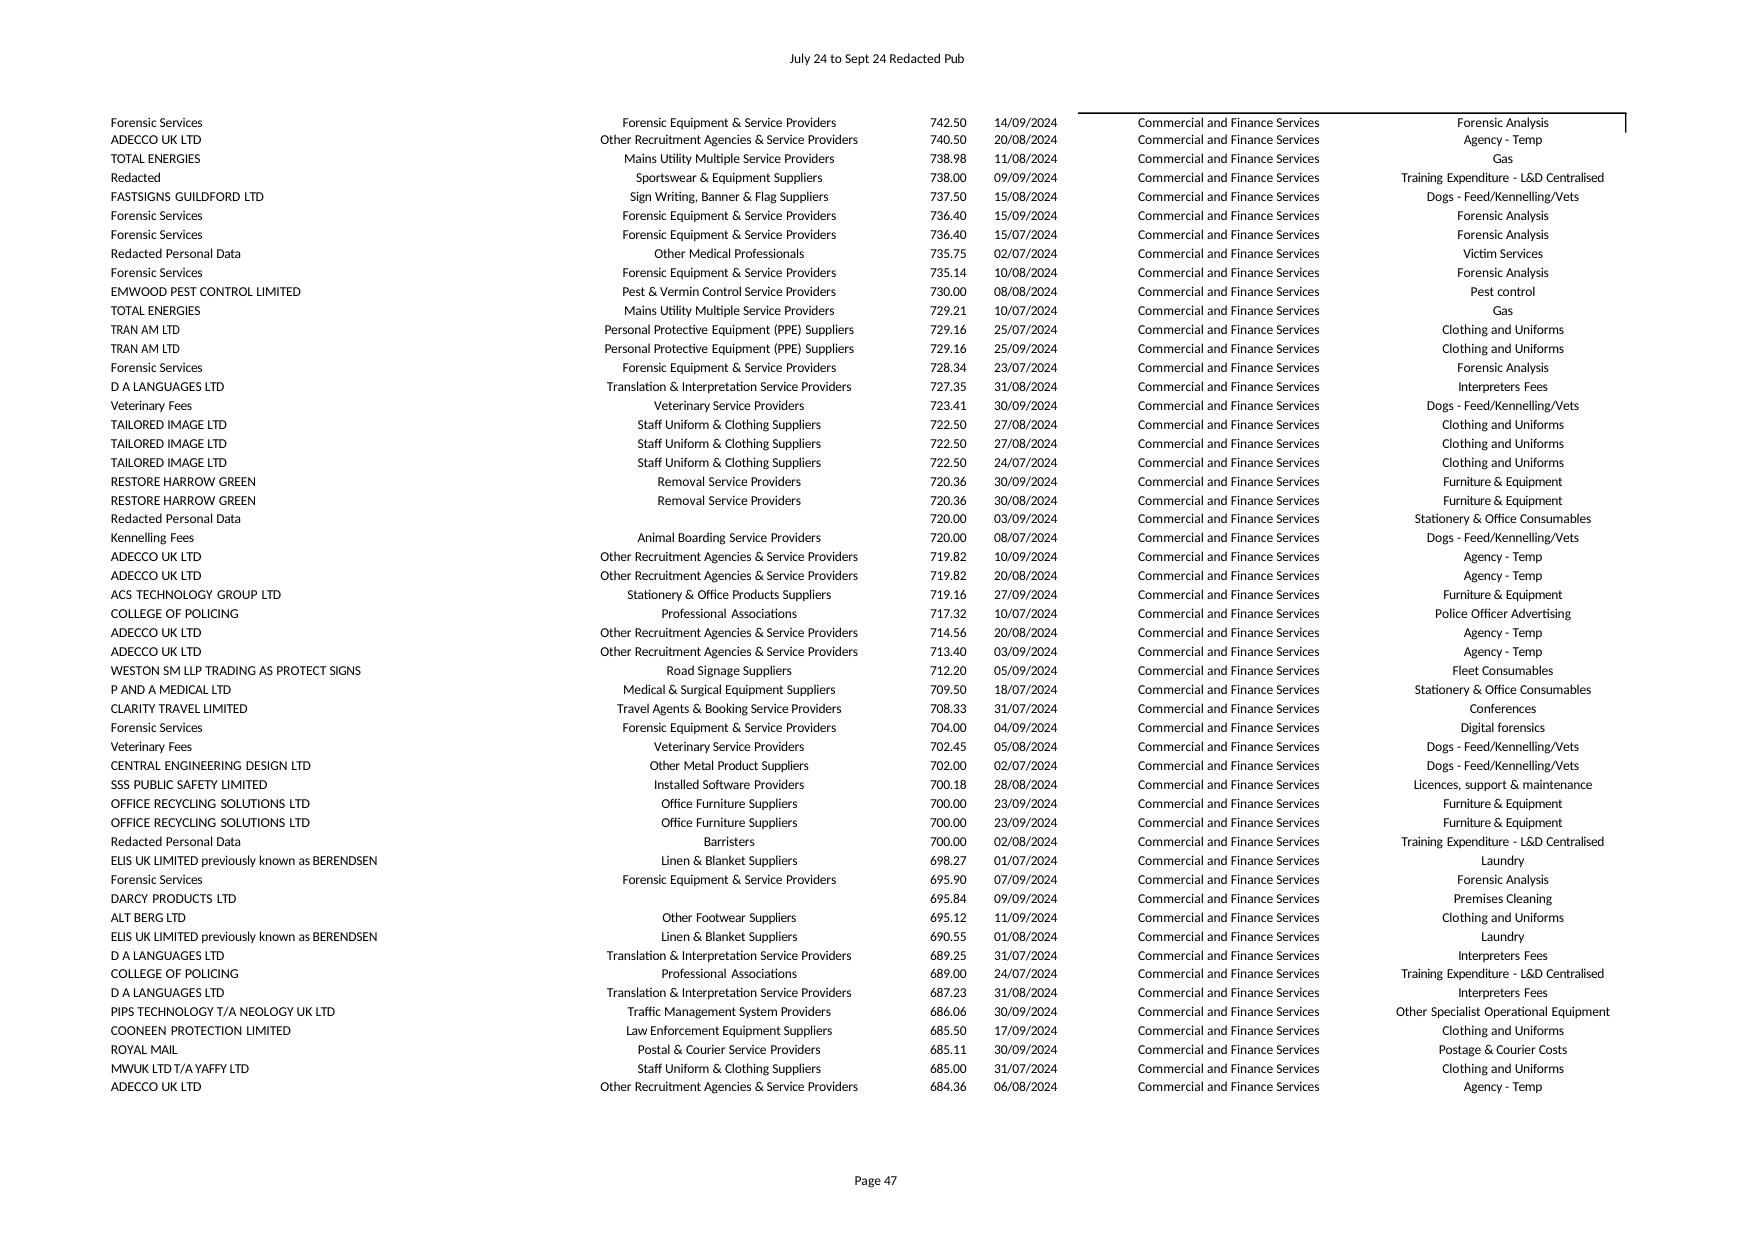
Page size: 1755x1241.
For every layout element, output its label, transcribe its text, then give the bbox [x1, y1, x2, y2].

table_cell Interpreters Fees [1380, 946, 1627, 965]
table_cell Commercial and Finance Services [1078, 340, 1379, 358]
table_cell Commercial and Finance Services [1078, 700, 1379, 719]
table_cell Mains Utility Multiple Service Providers [491, 150, 885, 169]
table_cell OFFICE RECYCLING SOLUTIONS LTD [109, 814, 491, 832]
table_cell 31/08/2024 [978, 984, 1078, 1003]
table_cell Interpreters Fees [1380, 984, 1627, 1003]
table_cell Stationery & Office Consumables [1380, 681, 1627, 700]
table_cell Sportswear & Equipment Suppliers [491, 169, 885, 188]
table_cell Agency - Temp [1380, 548, 1627, 567]
table_cell D A LANGUAGES LTD [109, 378, 491, 396]
table_cell PIPS TECHNOLOGY T/A NEOLOGY UK LTD [109, 1003, 491, 1022]
table_cell 30/09/2024 [978, 1003, 1078, 1022]
table_cell Commercial and Finance Services [1078, 965, 1379, 984]
table_cell Veterinary Service Providers [491, 738, 885, 757]
table_cell 729.21 [885, 302, 978, 321]
table_cell 720.36 [885, 472, 978, 491]
table_cell Commercial and Finance Services [1078, 605, 1379, 624]
table_cell Veterinary Fees [109, 738, 491, 757]
table_cell Redacted Personal Data [109, 833, 491, 851]
table_cell 23/09/2024 [978, 795, 1078, 813]
table_cell 737.50 [885, 188, 978, 207]
table_cell Commercial and Finance Services [1078, 359, 1379, 377]
table_cell MWUK LTD T/A YAFFY LTD [109, 1060, 491, 1079]
table_cell Commercial and Finance Services [1078, 776, 1379, 794]
table_cell Medical & Surgical Equipment Suppliers [491, 681, 885, 700]
table_cell 15/09/2024 [978, 207, 1078, 226]
table_cell Staff Uniform & Clothing Suppliers [491, 434, 885, 453]
table_cell 700.00 [885, 795, 978, 813]
table_cell Commercial and Finance Services [1078, 662, 1379, 681]
table_cell Dogs - Feed/Kennelling/Vets [1380, 757, 1627, 776]
table_cell 06/08/2024 [978, 1079, 1078, 1097]
table_cell 02/07/2024 [978, 757, 1078, 776]
table_cell Professional Associations [491, 605, 885, 624]
table_cell Forensic Services [109, 226, 491, 245]
table_cell Dogs - Feed/Kennelling/Vets [1380, 738, 1627, 757]
table_cell 07/09/2024 [978, 870, 1078, 889]
table_cell 736.40 [885, 226, 978, 245]
table_cell Other Recruitment Agencies & Service Providers [491, 548, 885, 567]
table_cell Postage & Courier Costs [1380, 1041, 1627, 1060]
table_cell Veterinary Service Providers [491, 396, 885, 415]
table_cell 702.00 [885, 757, 978, 776]
table_cell Agency - Temp [1380, 567, 1627, 586]
table_cell 700.00 [885, 814, 978, 832]
table_cell Commercial and Finance Services [1078, 738, 1379, 757]
table_cell 25/07/2024 [978, 321, 1078, 339]
table_cell Commercial and Finance Services [1078, 1003, 1379, 1022]
table_cell 738.98 [885, 150, 978, 169]
table_cell Furniture & Equipment [1380, 814, 1627, 832]
table_cell CLARITY TRAVEL LIMITED [109, 700, 491, 719]
table_cell Commercial and Finance Services [1078, 302, 1379, 321]
table_cell 24/07/2024 [978, 965, 1078, 984]
table_cell Commercial and Finance Services [1078, 207, 1379, 226]
table_cell 708.33 [885, 700, 978, 719]
table_cell 729.16 [885, 340, 978, 358]
table_cell Forensic Services [109, 207, 491, 226]
table_cell Training Expenditure - L&D Centralised [1380, 965, 1627, 984]
table_cell Commercial and Finance Services [1078, 795, 1379, 813]
table_cell 05/08/2024 [978, 738, 1078, 757]
table_cell Commercial and Finance Services [1078, 548, 1379, 567]
table_cell Clothing and Uniforms [1380, 340, 1627, 358]
table_cell Pest control [1380, 283, 1627, 302]
table_cell Kennelling Fees [109, 529, 491, 548]
table_cell Commercial and Finance Services [1078, 150, 1379, 169]
table_cell Clothing and Uniforms [1380, 908, 1627, 927]
table_cell 11/09/2024 [978, 908, 1078, 927]
table_cell 717.32 [885, 605, 978, 624]
table_cell Commercial and Finance Services [1078, 510, 1379, 529]
table_cell 719.82 [885, 548, 978, 567]
table_cell Forensic Services [109, 870, 491, 889]
table_cell 722.50 [885, 453, 978, 472]
table_cell 03/09/2024 [978, 510, 1078, 529]
table_cell Translation & Interpretation Service Providers [491, 984, 885, 1003]
table_cell Commercial and Finance Services [1078, 283, 1379, 302]
table_cell 30/09/2024 [978, 472, 1078, 491]
table_cell CENTRAL ENGINEERING DESIGN LTD [109, 757, 491, 776]
table_cell 690.55 [885, 927, 978, 946]
table_cell Road Signage Suppliers [491, 662, 885, 681]
table_cell Commercial and Finance Services [1078, 1041, 1379, 1060]
table_cell 10/07/2024 [978, 605, 1078, 624]
table_cell 30/08/2024 [978, 491, 1078, 510]
table_cell Barristers [491, 833, 885, 851]
table_cell 740.50 [885, 131, 978, 150]
table_cell Installed Software Providers [491, 776, 885, 794]
table_cell Forensic Equipment & Service Providers [491, 359, 885, 377]
table_cell Linen & Blanket Suppliers [491, 927, 885, 946]
table_cell Furniture & Equipment [1380, 795, 1627, 813]
table_cell Commercial and Finance Services [1078, 378, 1379, 396]
table_cell Furniture & Equipment [1380, 586, 1627, 605]
table_cell Commercial and Finance Services [1078, 984, 1379, 1003]
table_cell 31/08/2024 [978, 378, 1078, 396]
table_cell Removal Service Providers [491, 472, 885, 491]
table_cell Commercial and Finance Services [1078, 491, 1379, 510]
table_cell Training Expenditure - L&D Centralised [1380, 833, 1627, 851]
table_cell Commercial and Finance Services [1078, 169, 1379, 188]
table_cell Stationery & Office Products Suppliers [491, 586, 885, 605]
table_cell Translation & Interpretation Service Providers [491, 378, 885, 396]
table_cell 742.50 [885, 113, 978, 131]
table_cell D A LANGUAGES LTD [109, 984, 491, 1003]
table_cell 02/08/2024 [978, 833, 1078, 851]
table_cell Other Recruitment Agencies & Service Providers [491, 567, 885, 586]
table_cell 689.25 [885, 946, 978, 965]
table_cell Commercial and Finance Services [1078, 434, 1379, 453]
table_cell Commercial and Finance Services [1078, 681, 1379, 700]
table_cell Personal Protective Equipment (PPE) Suppliers [491, 321, 885, 339]
table_cell Staff Uniform & Clothing Suppliers [491, 415, 885, 434]
table_cell ROYAL MAIL [109, 1041, 491, 1060]
table_cell Forensic Equipment & Service Providers [491, 207, 885, 226]
table_cell Police Officer Advertising [1380, 605, 1627, 624]
table_cell DARCY PRODUCTS LTD [109, 889, 491, 908]
table_cell 702.45 [885, 738, 978, 757]
table_cell Mains Utility Multiple Service Providers [491, 302, 885, 321]
table_cell 713.40 [885, 643, 978, 662]
table_cell Commercial and Finance Services [1078, 567, 1379, 586]
table_cell [491, 889, 885, 908]
table_cell Commercial and Finance Services [1078, 529, 1379, 548]
table_cell Professional Associations [491, 965, 885, 984]
table_cell COLLEGE OF POLICING [109, 605, 491, 624]
table_cell 684.36 [885, 1079, 978, 1097]
table_cell 20/08/2024 [978, 624, 1078, 643]
table_cell 720.00 [885, 510, 978, 529]
table_cell 02/07/2024 [978, 245, 1078, 264]
table_cell P AND A MEDICAL LTD [109, 681, 491, 700]
table_cell Clothing and Uniforms [1380, 453, 1627, 472]
table_cell 685.50 [885, 1022, 978, 1041]
table_cell Digital forensics [1380, 719, 1627, 738]
table_cell SSS PUBLIC SAFETY LIMITED [109, 776, 491, 794]
table_cell 28/08/2024 [978, 776, 1078, 794]
table_cell TRAN AM LTD [109, 321, 491, 339]
table_cell Forensic Services [109, 359, 491, 377]
table_cell Forensic Analysis [1380, 359, 1627, 377]
table_cell Laundry [1380, 851, 1627, 870]
table_cell [491, 510, 885, 529]
table_cell Forensic Equipment & Service Providers [491, 226, 885, 245]
table_cell Victim Services [1380, 245, 1627, 264]
table_cell 719.82 [885, 567, 978, 586]
table_cell 20/08/2024 [978, 567, 1078, 586]
table_cell Dogs - Feed/Kennelling/Vets [1380, 529, 1627, 548]
table_cell 14/09/2024 [978, 113, 1078, 131]
table_cell ELIS UK LIMITED previously known as BERENDSEN [109, 927, 491, 946]
table_cell Commercial and Finance Services [1078, 188, 1379, 207]
table_cell 27/08/2024 [978, 415, 1078, 434]
table_cell Conferences [1380, 700, 1627, 719]
table_cell Commercial and Finance Services [1078, 946, 1379, 965]
table_cell TAILORED IMAGE LTD [109, 415, 491, 434]
table_cell FASTSIGNS GUILDFORD LTD [109, 188, 491, 207]
table_cell 30/09/2024 [978, 1041, 1078, 1060]
table_cell Furniture & Equipment [1380, 472, 1627, 491]
table_cell Staff Uniform & Clothing Suppliers [491, 453, 885, 472]
table_cell Furniture & Equipment [1380, 491, 1627, 510]
table_cell Clothing and Uniforms [1380, 434, 1627, 453]
table_cell Other Specialist Operational Equipment [1380, 1003, 1627, 1022]
table_cell Forensic Analysis [1380, 870, 1627, 889]
table_cell Redacted Personal Data [109, 510, 491, 529]
table_cell Forensic Equipment & Service Providers [491, 113, 885, 131]
table_cell Fleet Consumables [1380, 662, 1627, 681]
table_cell 25/09/2024 [978, 340, 1078, 358]
table_cell Commercial and Finance Services [1078, 114, 1379, 131]
table_cell TOTAL ENERGIES [109, 302, 491, 321]
table_cell Forensic Analysis [1380, 264, 1627, 283]
table_cell Forensic Services [109, 719, 491, 738]
table_cell Dogs - Feed/Kennelling/Vets [1380, 396, 1627, 415]
table_cell 727.35 [885, 378, 978, 396]
table_cell 18/07/2024 [978, 681, 1078, 700]
table_cell 10/07/2024 [978, 302, 1078, 321]
table_cell TOTAL ENERGIES [109, 150, 491, 169]
table_cell Forensic Equipment & Service Providers [491, 870, 885, 889]
table_cell 736.40 [885, 207, 978, 226]
table_cell Laundry [1380, 927, 1627, 946]
table_cell 04/09/2024 [978, 719, 1078, 738]
table_cell 700.18 [885, 776, 978, 794]
table_cell Stationery & Office Consumables [1380, 510, 1627, 529]
table_cell Clothing and Uniforms [1380, 1022, 1627, 1041]
table_cell Other Medical Professionals [491, 245, 885, 264]
table_cell Redacted Personal Data [109, 245, 491, 264]
table_cell Agency - Temp [1380, 624, 1627, 643]
table_cell 27/08/2024 [978, 434, 1078, 453]
table_cell EMWOOD PEST CONTROL LIMITED [109, 283, 491, 302]
table_cell Gas [1380, 150, 1627, 169]
table_cell Forensic Analysis [1380, 207, 1627, 226]
table_cell Commercial and Finance Services [1078, 415, 1379, 434]
table_cell Commercial and Finance Services [1078, 1079, 1379, 1097]
table_cell Animal Boarding Service Providers [491, 529, 885, 548]
table_cell Commercial and Finance Services [1078, 851, 1379, 870]
table_cell Clothing and Uniforms [1380, 415, 1627, 434]
table_cell 722.50 [885, 415, 978, 434]
table_cell 10/08/2024 [978, 264, 1078, 283]
table_cell Commercial and Finance Services [1078, 472, 1379, 491]
table_cell Personal Protective Equipment (PPE) Suppliers [491, 340, 885, 358]
table_cell 685.11 [885, 1041, 978, 1060]
table_cell 720.36 [885, 491, 978, 510]
table_cell 712.20 [885, 662, 978, 681]
table_cell Commercial and Finance Services [1078, 719, 1379, 738]
table_cell 01/07/2024 [978, 851, 1078, 870]
table_cell Commercial and Finance Services [1078, 643, 1379, 662]
table_cell 709.50 [885, 681, 978, 700]
table_cell 11/08/2024 [978, 150, 1078, 169]
table_cell Translation & Interpretation Service Providers [491, 946, 885, 965]
table_cell 685.00 [885, 1060, 978, 1079]
table_cell 23/09/2024 [978, 814, 1078, 832]
table_cell Sign Writing, Banner & Flag Suppliers [491, 188, 885, 207]
table_cell Redacted [109, 169, 491, 188]
table_cell Office Furniture Suppliers [491, 795, 885, 813]
table_cell 09/09/2024 [978, 169, 1078, 188]
table_cell 686.06 [885, 1003, 978, 1022]
table_cell 735.75 [885, 245, 978, 264]
table_cell ADECCO UK LTD [109, 131, 491, 150]
table_cell Dogs - Feed/Kennelling/Vets [1380, 188, 1627, 207]
table_cell Commercial and Finance Services [1078, 131, 1379, 150]
table_cell Interpreters Fees [1380, 378, 1627, 396]
table_cell D A LANGUAGES LTD [109, 946, 491, 965]
table_cell Forensic Services [109, 264, 491, 283]
table_cell Other Metal Product Suppliers [491, 757, 885, 776]
table_cell Law Enforcement Equipment Suppliers [491, 1022, 885, 1041]
table_cell ADECCO UK LTD [109, 643, 491, 662]
table_cell Commercial and Finance Services [1078, 927, 1379, 946]
table_cell TRAN AM LTD [109, 340, 491, 358]
table_cell Clothing and Uniforms [1380, 1060, 1627, 1079]
table_cell Commercial and Finance Services [1078, 245, 1379, 264]
table_cell Commercial and Finance Services [1078, 833, 1379, 851]
table_cell Pest & Vermin Control Service Providers [491, 283, 885, 302]
table_cell 728.34 [885, 359, 978, 377]
table_cell Commercial and Finance Services [1078, 1022, 1379, 1041]
table_cell 689.00 [885, 965, 978, 984]
table_cell Agency - Temp [1380, 131, 1627, 150]
table_cell 24/07/2024 [978, 453, 1078, 472]
table_cell Commercial and Finance Services [1078, 226, 1379, 245]
table_cell Commercial and Finance Services [1078, 453, 1379, 472]
table_cell Commercial and Finance Services [1078, 586, 1379, 605]
table_cell 730.00 [885, 283, 978, 302]
table_cell Other Recruitment Agencies & Service Providers [491, 1079, 885, 1097]
table_cell COLLEGE OF POLICING [109, 965, 491, 984]
table_cell 31/07/2024 [978, 700, 1078, 719]
table_cell 729.16 [885, 321, 978, 339]
table_cell Staff Uniform & Clothing Suppliers [491, 1060, 885, 1079]
table_cell 27/09/2024 [978, 586, 1078, 605]
table_cell 01/08/2024 [978, 927, 1078, 946]
table_cell 723.41 [885, 396, 978, 415]
table_cell 05/09/2024 [978, 662, 1078, 681]
table_cell 15/08/2024 [978, 188, 1078, 207]
table_cell Linen & Blanket Suppliers [491, 851, 885, 870]
table_cell Postal & Courier Service Providers [491, 1041, 885, 1060]
table_cell Office Furniture Suppliers [491, 814, 885, 832]
table_cell RESTORE HARROW GREEN [109, 472, 491, 491]
table_cell Other Recruitment Agencies & Service Providers [491, 131, 885, 150]
table_cell Travel Agents & Booking Service Providers [491, 700, 885, 719]
table_cell Commercial and Finance Services [1078, 321, 1379, 339]
table_cell Commercial and Finance Services [1078, 264, 1379, 283]
table_cell 09/09/2024 [978, 889, 1078, 908]
table_cell 10/09/2024 [978, 548, 1078, 567]
table_cell Forensic Analysis [1380, 226, 1627, 245]
table_cell Forensic Services [109, 113, 491, 131]
table_cell 695.84 [885, 889, 978, 908]
table_cell 20/08/2024 [978, 131, 1078, 150]
table_cell COONEEN PROTECTION LIMITED [109, 1022, 491, 1041]
table_cell 738.00 [885, 169, 978, 188]
table_cell 719.16 [885, 586, 978, 605]
table_cell Commercial and Finance Services [1078, 908, 1379, 927]
table_cell 17/09/2024 [978, 1022, 1078, 1041]
table_cell Other Recruitment Agencies & Service Providers [491, 624, 885, 643]
table_cell 695.12 [885, 908, 978, 927]
table_cell ADECCO UK LTD [109, 1079, 491, 1097]
table_cell 714.56 [885, 624, 978, 643]
table_cell WESTON SM LLP TRADING AS PROTECT SIGNS [109, 662, 491, 681]
table_cell 23/07/2024 [978, 359, 1078, 377]
table_cell 30/09/2024 [978, 396, 1078, 415]
table_cell Forensic Equipment & Service Providers [491, 264, 885, 283]
table_cell 31/07/2024 [978, 1060, 1078, 1079]
table_cell Agency - Temp [1380, 1079, 1627, 1097]
table_cell Forensic Equipment & Service Providers [491, 719, 885, 738]
table_cell TAILORED IMAGE LTD [109, 453, 491, 472]
table_cell ELIS UK LIMITED previously known as BERENDSEN [109, 851, 491, 870]
table_cell Training Expenditure - L&D Centralised [1380, 169, 1627, 188]
table_cell 698.27 [885, 851, 978, 870]
table_cell Veterinary Fees [109, 396, 491, 415]
table_cell Commercial and Finance Services [1078, 814, 1379, 832]
table_cell Agency - Temp [1380, 643, 1627, 662]
table_cell ADECCO UK LTD [109, 548, 491, 567]
table_cell 03/09/2024 [978, 643, 1078, 662]
table_cell Traffic Management System Providers [491, 1003, 885, 1022]
table_cell 722.50 [885, 434, 978, 453]
table_cell 735.14 [885, 264, 978, 283]
table_cell 15/07/2024 [978, 226, 1078, 245]
table_cell 700.00 [885, 833, 978, 851]
table_cell Forensic Analysis [1380, 114, 1625, 131]
table_cell Commercial and Finance Services [1078, 1060, 1379, 1079]
table_cell Premises Cleaning [1380, 889, 1627, 908]
table_cell Commercial and Finance Services [1078, 757, 1379, 776]
table_cell Commercial and Finance Services [1078, 396, 1379, 415]
table_cell Licences, support & maintenance [1380, 776, 1627, 794]
table_cell Commercial and Finance Services [1078, 870, 1379, 889]
table_cell ADECCO UK LTD [109, 624, 491, 643]
table_cell Gas [1380, 302, 1627, 321]
table_cell Commercial and Finance Services [1078, 624, 1379, 643]
table_cell Other Footwear Suppliers [491, 908, 885, 927]
table_cell OFFICE RECYCLING SOLUTIONS LTD [109, 795, 491, 813]
table_cell 08/08/2024 [978, 283, 1078, 302]
table_cell ACS TECHNOLOGY GROUP LTD [109, 586, 491, 605]
table_cell TAILORED IMAGE LTD [109, 434, 491, 453]
table_cell Clothing and Uniforms [1380, 321, 1627, 339]
table_cell Other Recruitment Agencies & Service Providers [491, 643, 885, 662]
table_cell 704.00 [885, 719, 978, 738]
table_cell 695.90 [885, 870, 978, 889]
table_cell 31/07/2024 [978, 946, 1078, 965]
table_cell ADECCO UK LTD [109, 567, 491, 586]
table_cell Commercial and Finance Services [1078, 889, 1379, 908]
table_cell Removal Service Providers [491, 491, 885, 510]
table_cell RESTORE HARROW GREEN [109, 491, 491, 510]
table_cell 687.23 [885, 984, 978, 1003]
table_cell 08/07/2024 [978, 529, 1078, 548]
table_cell ALT BERG LTD [109, 908, 491, 927]
table_cell 720.00 [885, 529, 978, 548]
